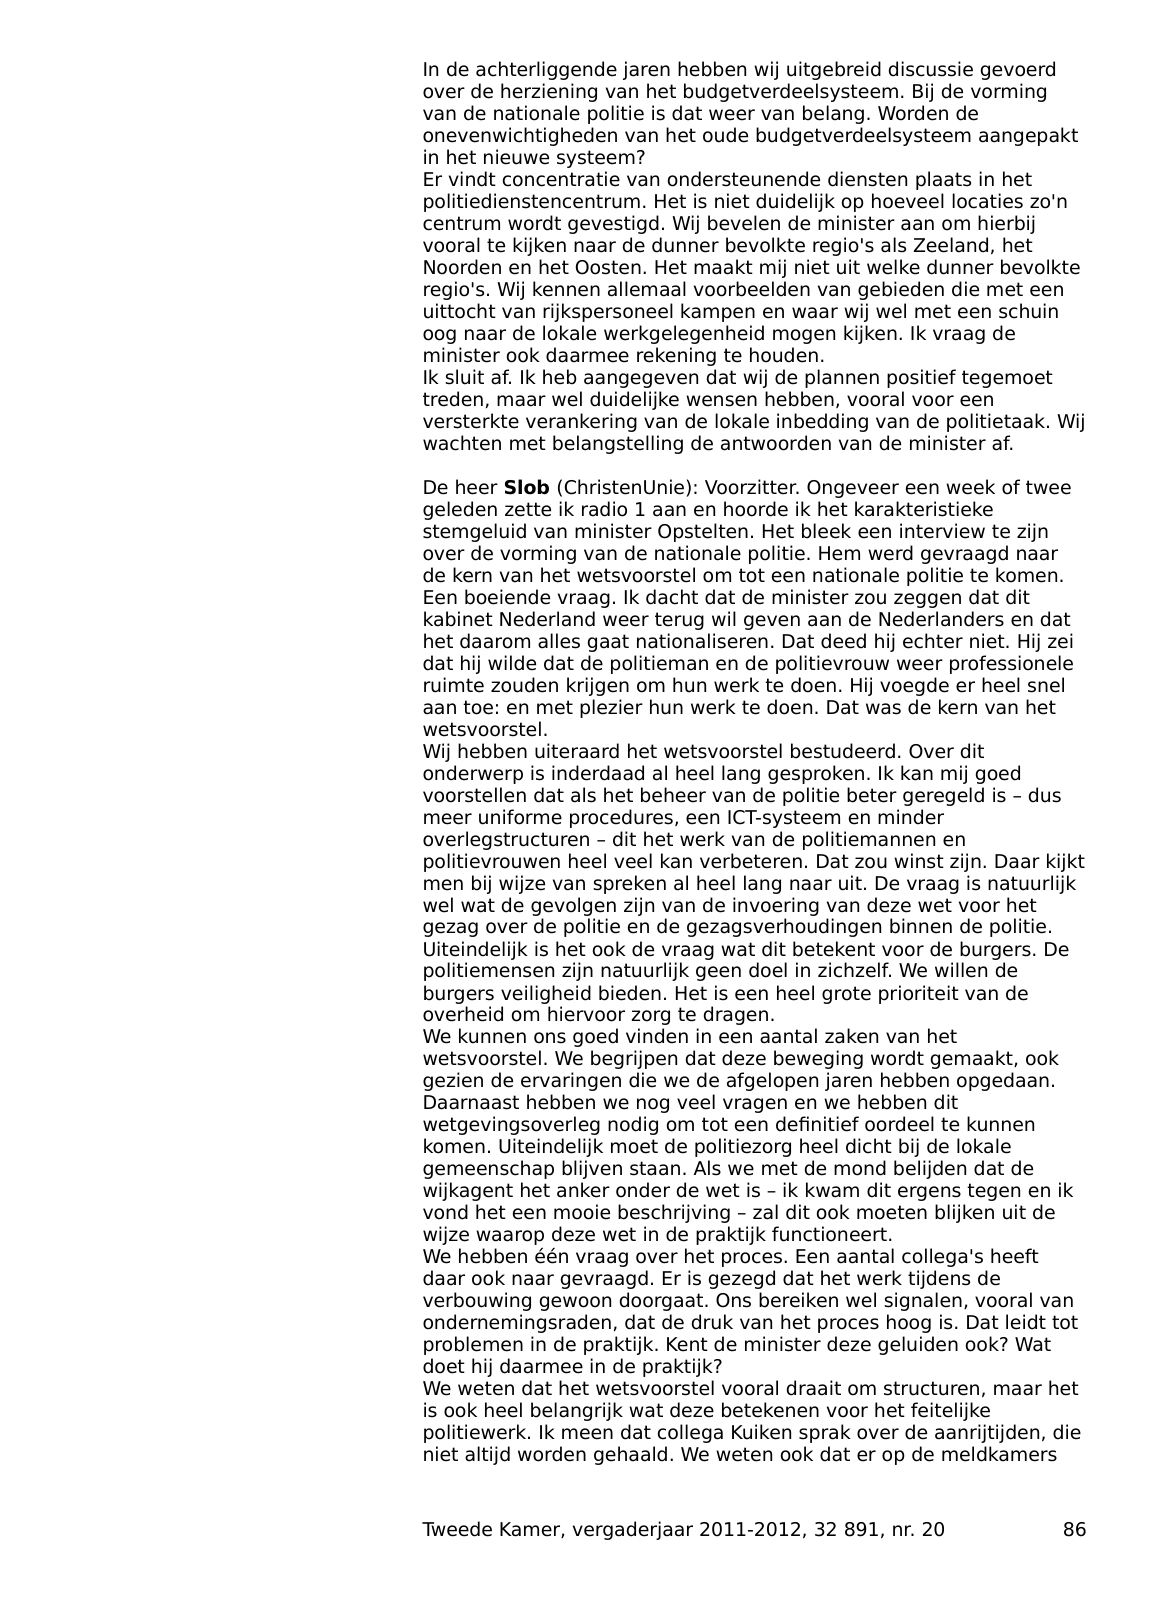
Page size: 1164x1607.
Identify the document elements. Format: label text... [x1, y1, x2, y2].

text We kunnen ons goed vinden in een aantal zaken van het wetsvoorstel. We begrijpen dat deze beweging wordt gemaakt, ook gezien de ervaringen die we de afgelopen jaren hebben opgedaan. Daarnaast hebben we nog veel vragen en we hebben dit wetgevingsoverleg nodig om tot een definitief oordeel te kunnen komen. Uiteindelijk moet de politiezorg heel dicht bij de lokale gemeenschap blijven staan. Als we met de mond belijden dat de wijkagent het anker onder de wet is – ik kwam dit ergens tegen en ik vond het een mooie beschrijving – zal dit ook moeten blijken uit de wijze waarop deze wet in de praktijk functioneert. [422, 1026, 1087, 1246]
text Ik sluit af. Ik heb aangegeven dat wij de plannen positief tegemoet treden, maar wel duidelijke wensen hebben, vooral voor een versterkte verankering van de lokale inbedding van de politietaak. Wij wachten met belangstelling de antwoorden van de minister af. [422, 367, 1087, 455]
text We hebben één vraag over het proces. Een aantal collega's heeft daar ook naar gevraagd. Er is gezegd dat het werk tijdens de verbouwing gewoon doorgaat. Ons bereiken wel signalen, vooral van ondernemingsraden, dat de druk van het proces hoog is. Dat leidt tot problemen in de praktijk. Kent de minister deze geluiden ook? Wat doet hij daarmee in de praktijk? [422, 1246, 1087, 1378]
text Er vindt concentratie van ondersteunende diensten plaats in het politiedienstencentrum. Het is niet duidelijk op hoeveel locaties zo'n centrum wordt gevestigd. Wij bevelen de minister aan om hierbij vooral te kijken naar de dunner bevolkte regio's als Zeeland, het Noorden en het Oosten. Het maakt mij niet uit welke dunner bevolkte regio's. Wij kennen allemaal voorbeelden van gebieden die met een uittocht van rijkspersoneel kampen en waar wij wel met een schuin oog naar de lokale werkgelegenheid mogen kijken. Ik vraag de minister ook daarmee rekening te houden. [422, 169, 1087, 367]
text We weten dat het wetsvoorstel vooral draait om structuren, maar het is ook heel belangrijk wat deze betekenen voor het feitelijke politiewerk. Ik meen dat collega Kuiken sprak over de aanrijtijden, die niet altijd worden gehaald. We weten ook dat er op de meldkamers [422, 1378, 1087, 1466]
text De heer Slob (ChristenUnie): Voorzitter. Ongeveer een week of twee geleden zette ik radio 1 aan en hoorde ik het karakteristieke stemgeluid van minister Opstelten. Het bleek een interview te zijn over de vorming van de nationale politie. Hem werd gevraagd naar de kern van het wetsvoorstel om tot een nationale politie te komen. Een boeiende vraag. Ik dacht dat de minister zou zeggen dat dit kabinet Nederland weer terug wil geven aan de Nederlanders en dat het daarom alles gaat nationaliseren. Dat deed hij echter niet. Hij zei dat hij wilde dat de politieman en de politievrouw weer professionele ruimte zouden krijgen om hun werk te doen. Hij voegde er heel snel aan toe: en met plezier hun werk te doen. Dat was de kern van het wetsvoorstel. [422, 477, 1087, 741]
text In de achterliggende jaren hebben wij uitgebreid discussie gevoerd over de herziening van het budgetverdeelsysteem. Bij de vorming van de nationale politie is dat weer van belang. Worden de onevenwichtigheden van het oude budgetverdeelsysteem aangepakt in het nieuwe systeem? [422, 59, 1087, 169]
text Wij hebben uiteraard het wetsvoorstel bestudeerd. Over dit onderwerp is inderdaad al heel lang gesproken. Ik kan mij goed voorstellen dat als het beheer van de politie beter geregeld is – dus meer uniforme procedures, een ICT-systeem en minder overlegstructuren – dit het werk van de politiemannen en politievrouwen heel veel kan verbeteren. Dat zou winst zijn. Daar kijkt men bij wijze van spreken al heel lang naar uit. De vraag is natuurlijk wel wat de gevolgen zijn van de invoering van deze wet voor het gezag over de politie en de gezagsverhoudingen binnen de politie. Uiteindelijk is het ook de vraag wat dit betekent voor de burgers. De politiemensen zijn natuurlijk geen doel in zichzelf. We willen de burgers veiligheid bieden. Het is een heel grote prioriteit van de overheid om hiervoor zorg te dragen. [422, 741, 1087, 1026]
